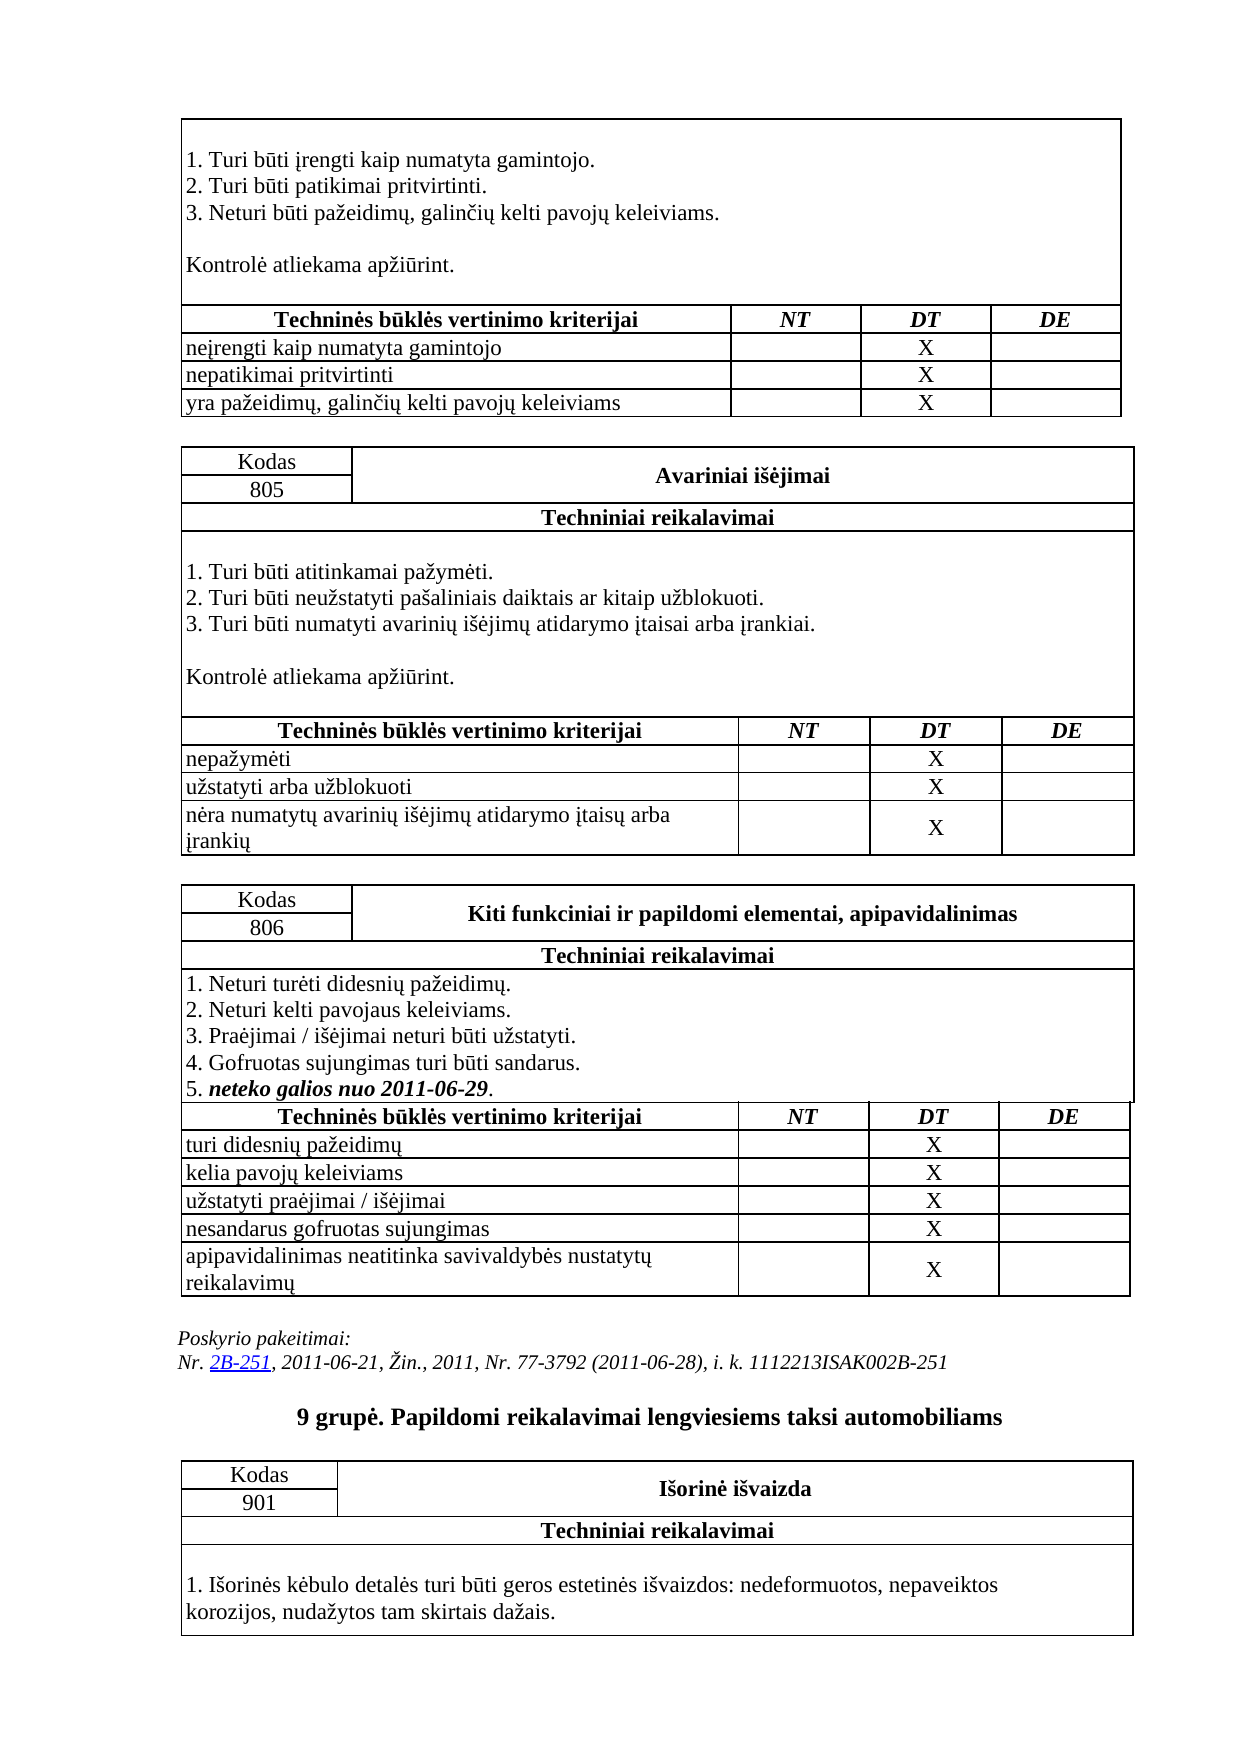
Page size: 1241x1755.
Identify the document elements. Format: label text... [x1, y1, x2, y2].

table_cell Techniniai reikalavimai [182, 942, 1133, 968]
table_cell yra pažeidimų, galinčių kelti pavojų keleiviams [182, 390, 730, 416]
table_cell [732, 362, 860, 388]
table_cell X [870, 1187, 998, 1213]
table_cell 1. Turi būti atitinkamai pažymėti. 2. Turi būti neužstatyti pašaliniais daiktais ar kitaip užblokuoti. 3. Turi būti numatyti avarinių išėjimų atidarymo įtaisai arba įrankiai. Kontrolė atliekama apžiūrint. [182, 532, 1133, 716]
table_cell NT [739, 718, 869, 744]
table_cell neįrengti kaip numatyta gamintojo [182, 334, 730, 360]
table_cell Techniniai reikalavimai [182, 1517, 1132, 1544]
table_cell X [862, 390, 990, 416]
table_cell X [871, 801, 1001, 854]
table_cell užstatyti arba užblokuoti [182, 773, 738, 800]
table_cell [739, 1187, 868, 1213]
table_cell [732, 334, 860, 360]
table_header Kiti funkciniai ir papildomi elementai, apipavidalinimas [353, 886, 1133, 940]
table_cell [1000, 1243, 1129, 1295]
table_cell X [870, 1159, 998, 1185]
table_cell X [871, 773, 1001, 800]
table_cell [1000, 1215, 1129, 1241]
table_cell [739, 1159, 868, 1185]
table_cell [1003, 773, 1133, 800]
table_cell 901 [182, 1490, 337, 1516]
table_cell X [870, 1131, 998, 1157]
table_cell NT [732, 306, 860, 332]
table_cell DE [992, 306, 1120, 332]
table_cell 805 [182, 476, 351, 502]
table_cell NT [739, 1103, 868, 1129]
table_cell X [871, 746, 1001, 772]
table_cell X [870, 1215, 998, 1241]
table_cell [1000, 1187, 1129, 1213]
table_cell DT [870, 1103, 998, 1129]
table_cell DE [1000, 1103, 1129, 1129]
table_cell nepatikimai pritvirtinti [182, 362, 730, 388]
table_cell [1003, 746, 1133, 772]
table_cell Techninės būklės vertinimo kriterijai [182, 718, 738, 744]
table_cell [739, 746, 869, 772]
table_cell [732, 390, 860, 416]
table_cell [1000, 1159, 1129, 1185]
table_cell [992, 334, 1120, 360]
table_cell nesandarus gofruotas sujungimas [182, 1215, 738, 1241]
table_cell Techninės būklės vertinimo kriterijai [182, 1103, 738, 1129]
table_cell apipavidalinimas neatitinka savivaldybės nustatytų reikalavimų [182, 1243, 738, 1295]
table_cell [739, 1131, 868, 1157]
table_cell [739, 1243, 868, 1295]
table_cell X [862, 334, 990, 360]
table_cell [1003, 801, 1133, 854]
table_cell [1000, 1131, 1129, 1157]
table_cell [739, 801, 869, 854]
table_cell [992, 390, 1120, 416]
text Poskyrio pakeitimai: [177, 1326, 1122, 1349]
table_cell [739, 773, 869, 800]
table_cell 806 [182, 914, 351, 940]
table_cell X [870, 1243, 998, 1295]
table_cell [992, 362, 1120, 388]
table_cell turi didesnių pažeidimų [182, 1131, 738, 1157]
table_header Avariniai išėjimai [353, 448, 1133, 502]
table_cell Techniniai reikalavimai [182, 504, 1133, 530]
table_cell nepažymėti [182, 746, 738, 772]
table_cell X [862, 362, 990, 388]
table_cell kelia pavojų keleiviams [182, 1159, 738, 1185]
table_cell užstatyti praėjimai / išėjimai [182, 1187, 738, 1213]
table_cell DT [871, 718, 1001, 744]
text 9 grupė. Papildomi reikalavimai lengviesiems taksi automobiliams [177, 1402, 1122, 1431]
table_header Išorinė išvaizda [338, 1462, 1132, 1516]
table_cell 1. Neturi turėti didesnių pažeidimų. 2. Neturi kelti pavojaus keleiviams. 3. Praėjimai / išėjimai neturi būti užstatyti. 4. Gofruotas sujungimas turi būti sandarus. 5. neteko galios nuo 2011-06-29. [182, 970, 1133, 1101]
table_cell DE [1003, 718, 1133, 744]
table_header Kodas [182, 1462, 337, 1488]
table_cell [739, 1215, 868, 1241]
table_cell DT [862, 306, 990, 332]
table_header Kodas [182, 448, 351, 474]
table_cell 1. Išorinės kėbulo detalės turi būti geros estetinės išvaizdos: nedeformuotos, nepaveiktos korozijos, nudažytos tam skirtais dažais. [182, 1545, 1132, 1634]
table_header Kodas [182, 886, 351, 912]
table_cell nėra numatytų avarinių išėjimų atidarymo įtaisų arba įrankių [182, 801, 738, 854]
table_cell Techninės būklės vertinimo kriterijai [182, 306, 730, 332]
table_cell 1. Turi būti įrengti kaip numatyta gamintojo. 2. Turi būti patikimai pritvirtinti. 3. Neturi būti pažeidimų, galinčių kelti pavojų keleiviams. Kontrolė atliekama apžiūrint. [182, 120, 1120, 304]
text Nr. 2B-251, 2011-06-21, Žin., 2011, Nr. 77-3792 (2011-06-28), i. k. 1112213ISAK002B-251 [177, 1349, 1122, 1374]
